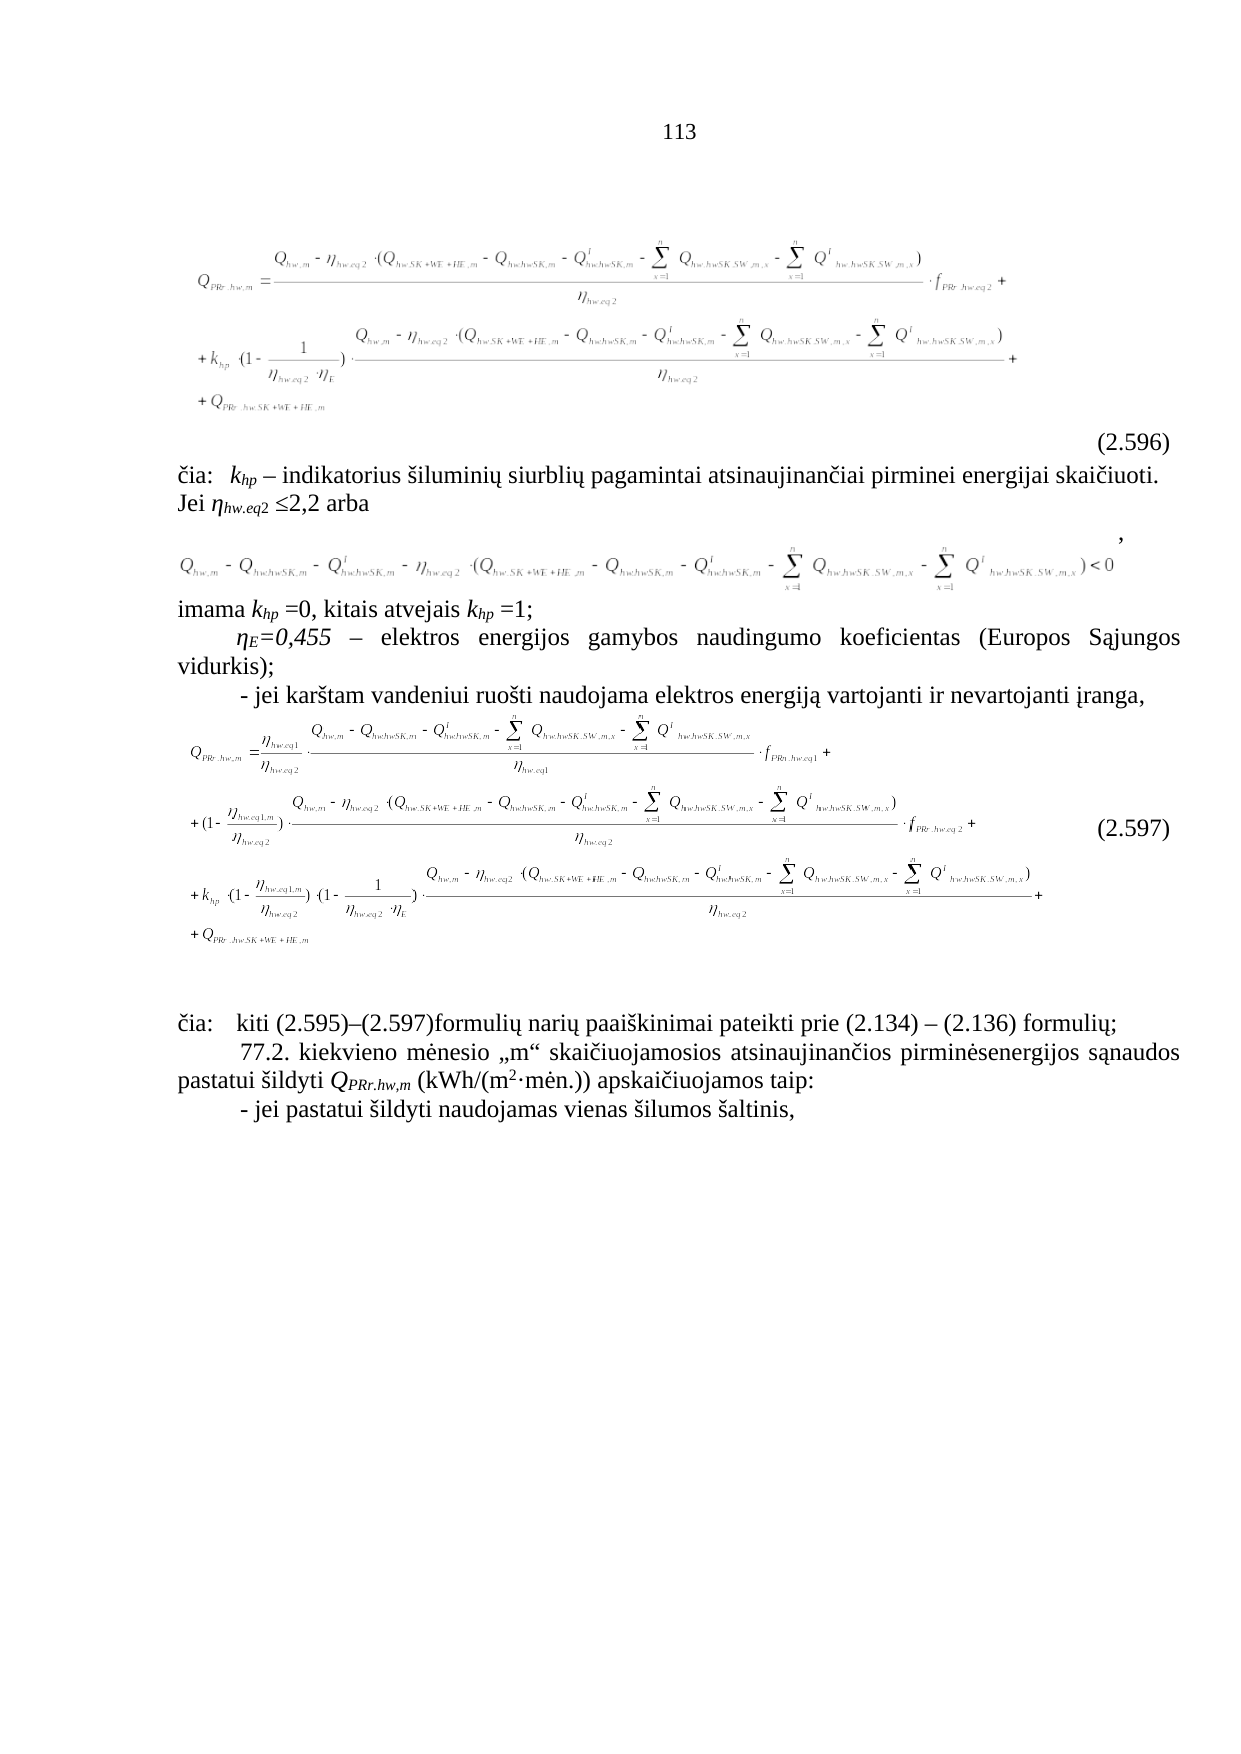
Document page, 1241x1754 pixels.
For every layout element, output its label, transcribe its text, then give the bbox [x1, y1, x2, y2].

text ηE=0,455 – elektros energijos gamybos naudingumo koeficientas (Europos Sąjungos vidurkis); [177, 622, 1181, 680]
text - jei karštam vandeniui ruošti naudojama elektros energiją vartojanti ir nevartojanti įranga, [177, 680, 1181, 709]
text čia: kiti (2.595)–(2.597)formulių narių paaiškinimai pateikti prie (2.134) – (2.136) formulių; [177, 1008, 1181, 1037]
table_header (2.597) [1048, 709, 1181, 950]
table_header [177, 709, 1048, 950]
text čia: khp – indikatorius šiluminių siurblių pagamintai atsinaujinančiai pirminei energijai skaičiuoti. Jei ηhw.eq2 ≤2,2 arba , imama khp =0, kitais atvejais khp =1; [177, 460, 1181, 622]
table_header (2.596) [1038, 196, 1181, 460]
text 77.2. kiekvieno mėnesio „m“ skaičiuojamosios atsinaujinančios pirminėsenergijos sąnaudos pastatui šildyti QPRr.hw,m (kWh/(m2·mėn.)) apskaičiuojamos taip: [177, 1037, 1181, 1094]
text - jei pastatui šildyti naudojamas vienas šilumos šaltinis, [177, 1094, 1181, 1123]
table_header [177, 196, 1037, 460]
